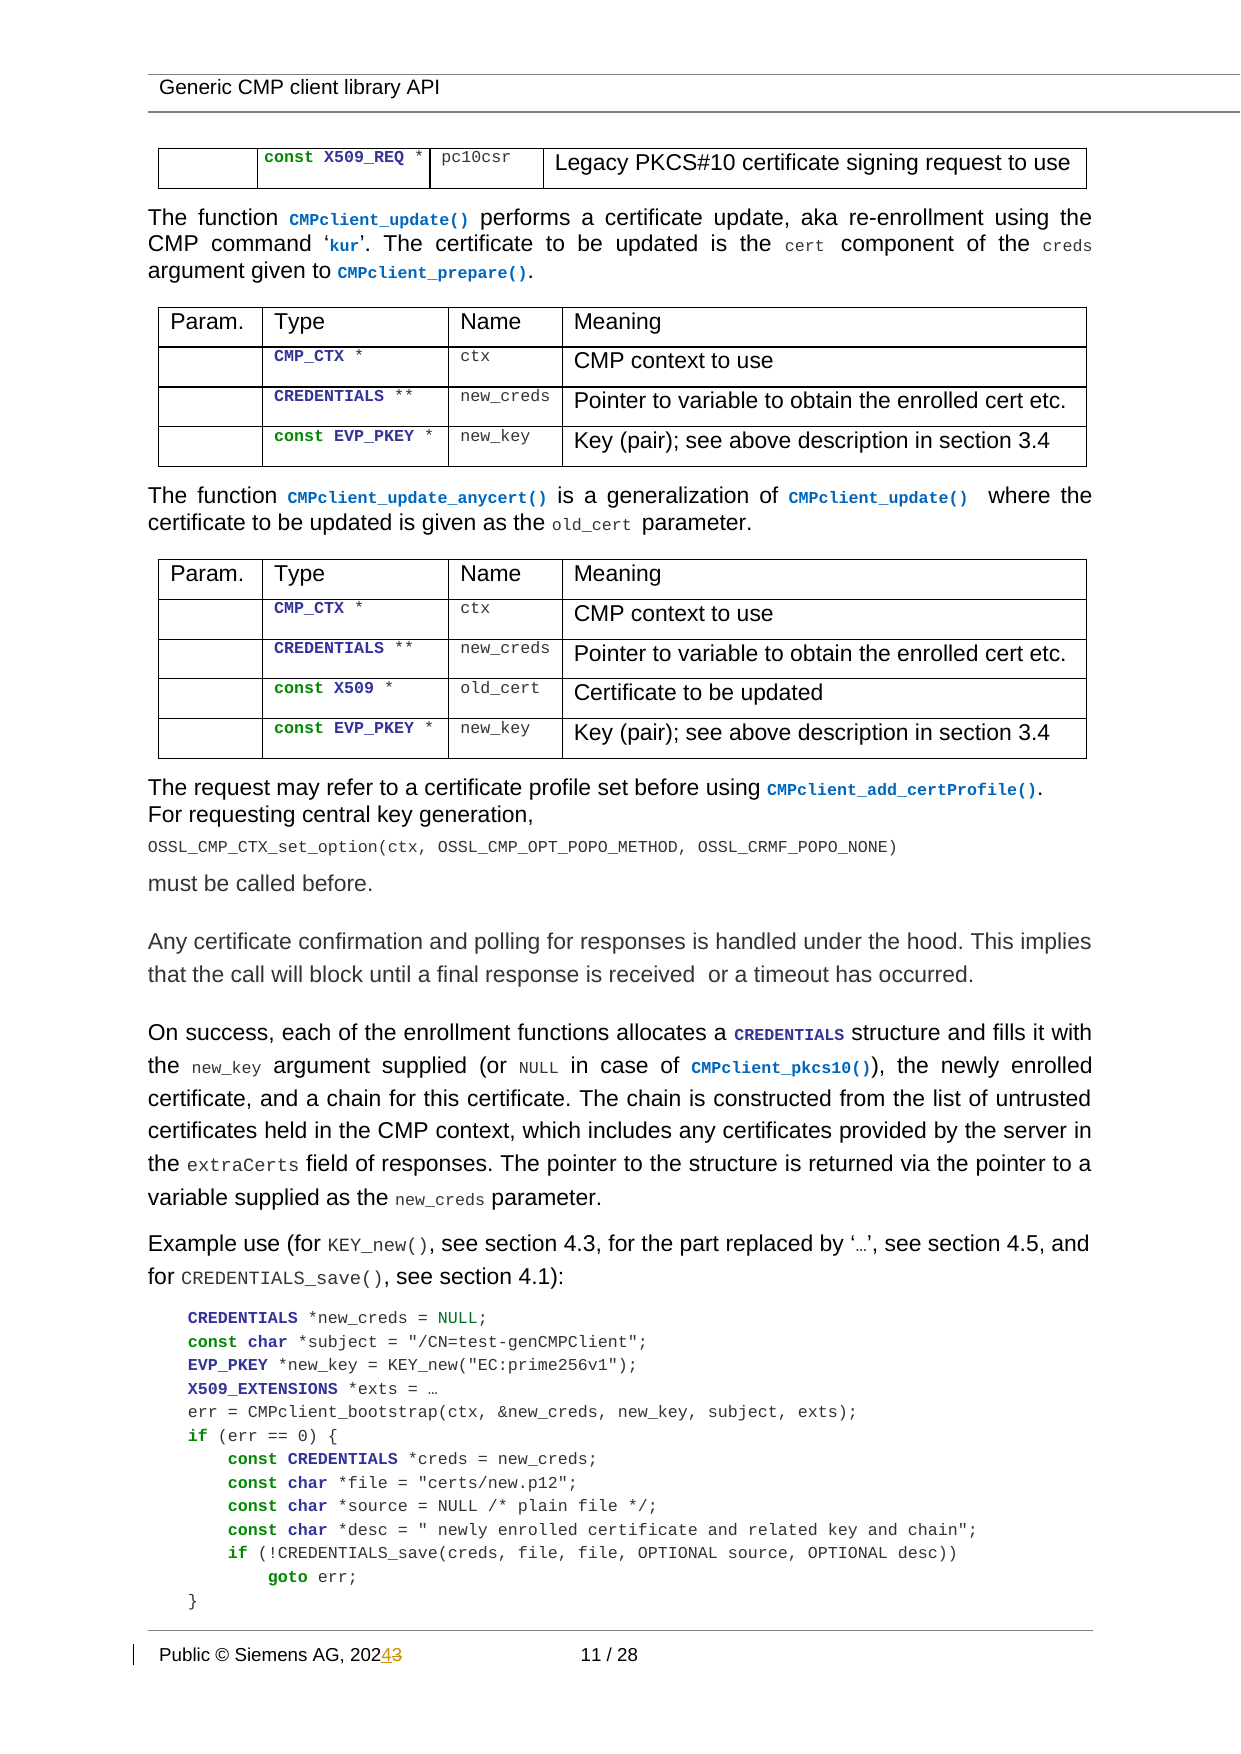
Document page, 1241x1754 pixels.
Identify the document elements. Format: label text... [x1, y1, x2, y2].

table_cell ctx [449, 348, 562, 386]
text const char *source = NULL /* plain file */; [148, 1498, 1092, 1517]
table_cell Key (pair); see above description in section 3.4 [563, 427, 1086, 466]
table_cell Legacy PKCS#10 certificate signing request to use [544, 149, 1086, 188]
table_cell [159, 427, 262, 466]
table_cell new_key [449, 427, 562, 466]
table_cell CMP_CTX * [263, 600, 448, 638]
text X509_EXTENSIONS *exts = … [148, 1380, 1092, 1399]
text const char *file = "certs/new.p12"; [148, 1474, 1092, 1493]
table_header Meaning [563, 308, 1086, 346]
table_cell new_key [449, 719, 562, 758]
table_cell [159, 679, 262, 718]
table_cell const X509 * [263, 679, 448, 718]
text err = CMPclient_bootstrap(ctx, &new_creds, new_key, subject, exts); [148, 1404, 1092, 1423]
table_cell CMP context to use [563, 600, 1086, 638]
text const char *subject = "/CN=test-genCMPClient"; [148, 1333, 1092, 1352]
text The function CMPclient_update() performs a certificate update, aka re-enrollment using the CMP command ‘kur’. The certificate to be updated is the cert component of the creds argument given to CMPclient_prepare(). [148, 204, 1092, 283]
text const CREDENTIALS *creds = new_creds; [148, 1451, 1092, 1470]
table_cell const EVP_PKEY * [263, 719, 448, 758]
table_cell ctx [449, 600, 562, 638]
table_cell CREDENTIALS ** [263, 388, 448, 426]
text const char *desc = " newly enrolled certificate and related key and chain"; [148, 1521, 1092, 1540]
table_cell Pointer to variable to obtain the enrolled cert etc. [563, 640, 1086, 678]
table_cell pc10csr [431, 149, 543, 188]
text OSSL_CMP_CTX_set_option(ctx, OSSL_CMP_OPT_POPO_METHOD, OSSL_CRMF_POPO_NONE) [148, 839, 1092, 858]
text if (err == 0) { [148, 1427, 1092, 1446]
table_cell [159, 600, 262, 638]
table_cell Pointer to variable to obtain the enrolled cert etc. [563, 388, 1086, 426]
text Example use (for KEY_new(), see section 4.3, for the part replaced by ‘…’, see section 4.5, and for CREDENTIALS_save(), see section 4.1): [148, 1229, 1092, 1290]
text if (!CREDENTIALS_save(creds, file, file, OPTIONAL source, OPTIONAL desc)) [148, 1545, 1092, 1564]
table_cell [159, 388, 262, 426]
table_cell [159, 640, 262, 678]
table_cell CMP context to use [563, 348, 1086, 386]
text The request may refer to a certificate profile set before using CMPclient_add_certProfile(). For requesting central key generation, [148, 774, 1092, 827]
table_cell CMP_CTX * [263, 348, 448, 386]
text Any certificate confirmation and polling for responses is handled under the hood. This implies that the call will block until a final response is received or a timeout has occurred. [148, 928, 1092, 987]
table_header Name [449, 308, 562, 346]
table_cell Key (pair); see above description in section 3.4 [563, 719, 1086, 758]
table_cell Certificate to be updated [563, 679, 1086, 718]
text The function CMPclient_update_anycert() is a generalization of CMPclient_update() where the certificate to be updated is given as the old_cert parameter. [148, 482, 1092, 535]
table_header Param. [159, 560, 262, 598]
table_cell new_creds [449, 640, 562, 678]
table_cell [159, 149, 257, 188]
table_header Name [449, 560, 562, 598]
table_header Type [263, 560, 448, 598]
text EVP_PKEY *new_key = KEY_new("EC:prime256v1"); [148, 1357, 1092, 1376]
table_header Type [263, 308, 448, 346]
text } [148, 1592, 1092, 1611]
text goto err; [148, 1568, 1092, 1587]
text On success, each of the enrollment functions allocates a CREDENTIALS structure and fills it with the new_key argument supplied (or NULL in case of CMPclient_pkcs10()), the newly enrolled certificate, and a chain for this certificate. The chain is constructed from the list of untrusted certificates held in the CMP context, which includes any certificates provided by the server in the extraCerts field of responses. The pointer to the structure is returned via the pointer to a variable supplied as the new_creds parameter. [148, 1018, 1092, 1211]
table_header Param. [159, 308, 262, 346]
table_header Meaning [563, 560, 1086, 598]
table_cell [159, 719, 262, 758]
table_cell CREDENTIALS ** [263, 640, 448, 678]
text CREDENTIALS *new_creds = NULL; [148, 1309, 1092, 1328]
text must be called before. [148, 870, 1092, 896]
table_cell const EVP_PKEY * [263, 427, 448, 466]
table_cell const X509_REQ * [258, 149, 429, 188]
table_cell new_creds [449, 388, 562, 426]
table_cell [159, 348, 262, 386]
table_cell old_cert [449, 679, 562, 718]
